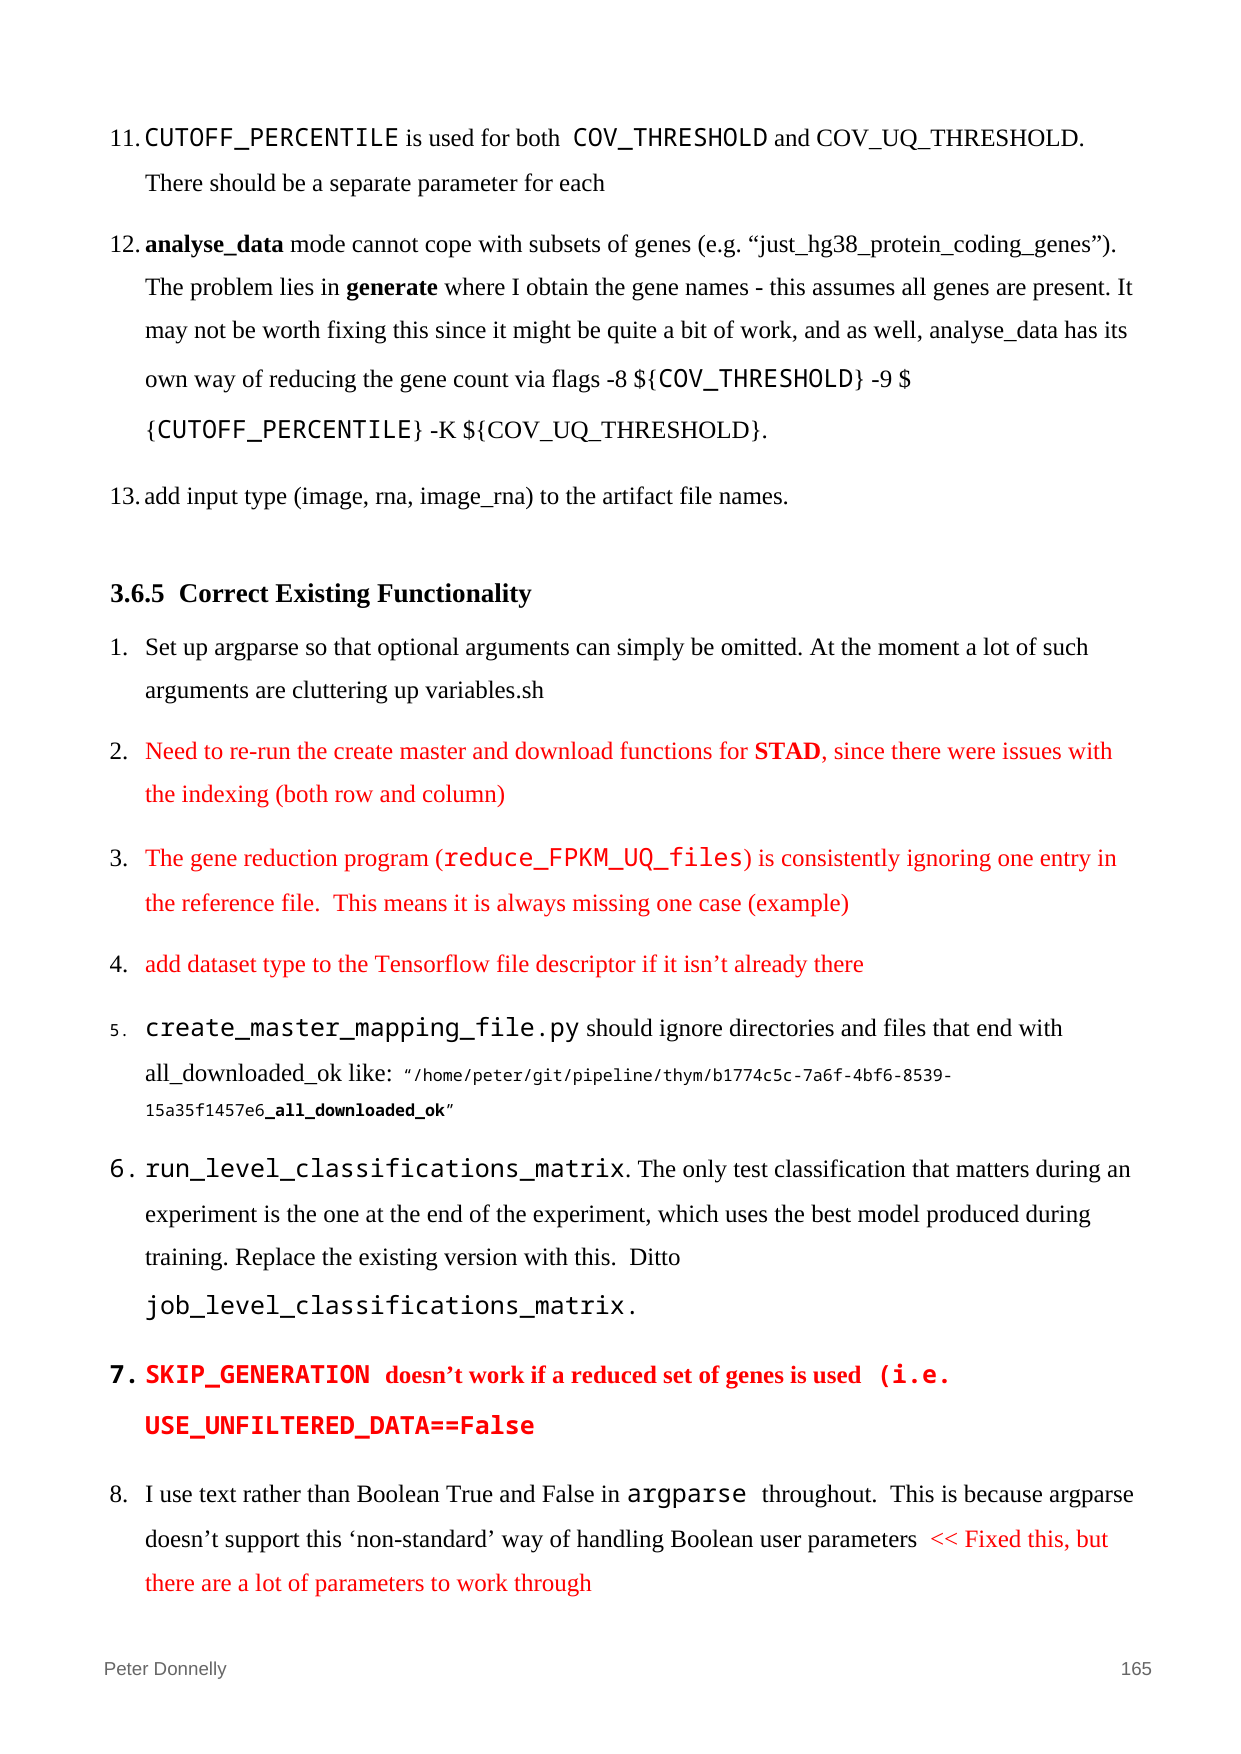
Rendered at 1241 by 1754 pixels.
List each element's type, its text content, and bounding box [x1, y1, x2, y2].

list SKIP_GENERATION doesn’t work if a reduced set of genes is used (i.e. USE_UNFILTERED_DATA==False [109, 1356, 1146, 1441]
list analyse_data mode cannot cope with subsets of genes (e.g. “just_hg38_protein_coding_genes”). The problem lies in generate where I obtain the gene names - this assumes all genes are present. It may not be worth fixing this since it might be quite a bit of work, and as well, analyse_data has its own way of reducing the gene count via flags -8 ${COV_THRESHOLD} -9 ${CUTOFF_PERCENTILE} -K ${COV_UQ_THRESHOLD}. [109, 229, 1146, 446]
list create_master_mapping_file.py should ignore directories and files that end with all_downloaded_ok like: “/home/peter/git/pipeline/thym/b1774c5c-7a6f-4bf6-8539-15a35f1457e6_all_downloaded_ok” [109, 1010, 1146, 1121]
list add input type (image, rna, image_rna) to the artifact file names. [109, 481, 1146, 509]
list Need to re-run the create master and download functions for STAD, since there were issues with the indexing (both row and column) [109, 736, 1146, 808]
list CUTOFF_PERCENTILE is used for both COV_THRESHOLD and COV_UQ_THRESHOLD. There should be a separate parameter for each [109, 120, 1146, 197]
list Set up argparse so that optional arguments can simply be omitted. At the moment a lot of such arguments are cluttering up variables.sh [109, 632, 1146, 704]
list I use text rather than Boolean True and False in argparse throughout. This is because argparse doesn’t support this ‘non-standard’ way of handling Boolean user parameters << Fixed this, but there are a lot of parameters to work through [109, 1476, 1146, 1596]
list The gene reduction program (reduce_FPKM_UQ_files) is consistently ignoring one entry in the reference file. This means it is always missing one case (example) [109, 840, 1146, 917]
list run_level_classifications_matrix. The only test classification that matters during an experiment is the one at the end of the experiment, which uses the best model produced during training. Replace the existing version with this. Ditto job_level_classifications_matrix. [109, 1150, 1146, 1322]
subtitle Correct Existing Functionality [103, 577, 1146, 608]
list add dataset type to the Tensorflow file descriptor if it isn’t already there [109, 949, 1146, 978]
